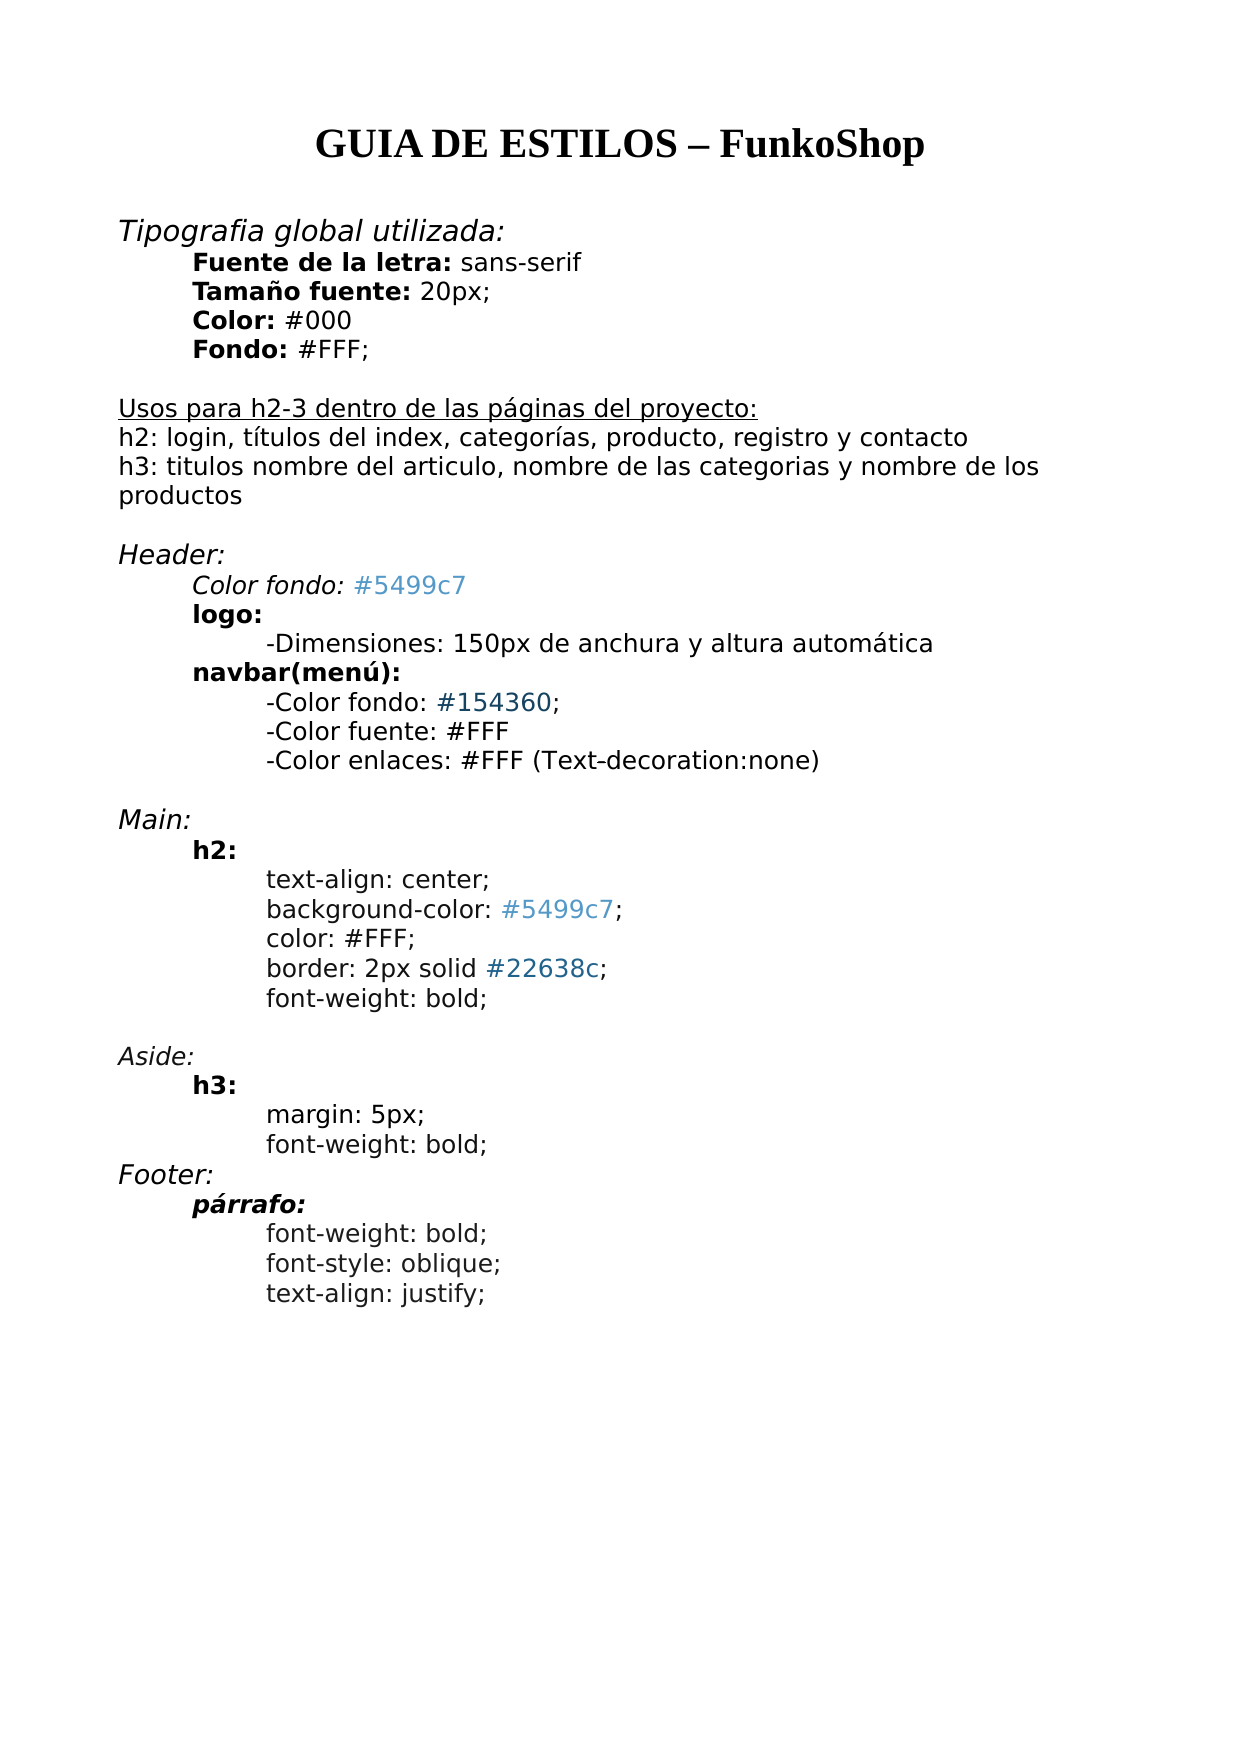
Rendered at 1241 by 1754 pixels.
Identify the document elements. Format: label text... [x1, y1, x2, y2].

text párrafo: [118, 1191, 1122, 1220]
text Footer: [118, 1159, 1122, 1191]
text font-style: oblique; [118, 1249, 1122, 1278]
text -Color fondo: #154360; [118, 688, 1122, 717]
text Header: [118, 539, 1122, 571]
text text-align: justify; [118, 1278, 1122, 1308]
text Fondo: #FFF; [118, 335, 1122, 364]
text text-align: center; [118, 865, 1122, 894]
text Tamaño fuente: 20px; [118, 277, 1122, 306]
text Fuente de la letra: sans-serif [118, 248, 1122, 277]
text Main: [118, 804, 1122, 836]
text Tipografia global utilizada: [118, 214, 1122, 248]
text GUIA DE ESTILOS – FunkoShop [118, 118, 1122, 166]
text -Dimensiones: 150px de anchura y altura automática [118, 629, 1122, 659]
text Color: #000 [118, 306, 1122, 335]
text Aside: [118, 1042, 1122, 1071]
text logo: [118, 600, 1122, 629]
text h3: titulos nombre del articulo, nombre de las categorias y nombre de los productos [118, 452, 1122, 510]
text font-weight: bold; [118, 983, 1122, 1013]
text font-weight: bold; [118, 1130, 1122, 1159]
text h2: [118, 836, 1122, 865]
text -Color fuente: #FFF [118, 717, 1122, 746]
text h3: [118, 1071, 1122, 1101]
text navbar(menú): [118, 659, 1122, 688]
text Usos para h2-3 dentro de las páginas del proyecto: [118, 394, 1122, 423]
text h2: login, títulos del index, categorías, producto, registro y contacto [118, 423, 1122, 452]
text Color fondo: #5499c7 [118, 571, 1122, 600]
text color: #FFF; [118, 924, 1122, 954]
text margin: 5px; [118, 1101, 1122, 1130]
text font-weight: bold; [118, 1220, 1122, 1249]
text border: 2px solid #22638c; [118, 954, 1122, 983]
text background-color: #5499c7; [118, 894, 1122, 924]
text -Color enlaces: #FFF (Text-decoration:none) [118, 746, 1122, 775]
